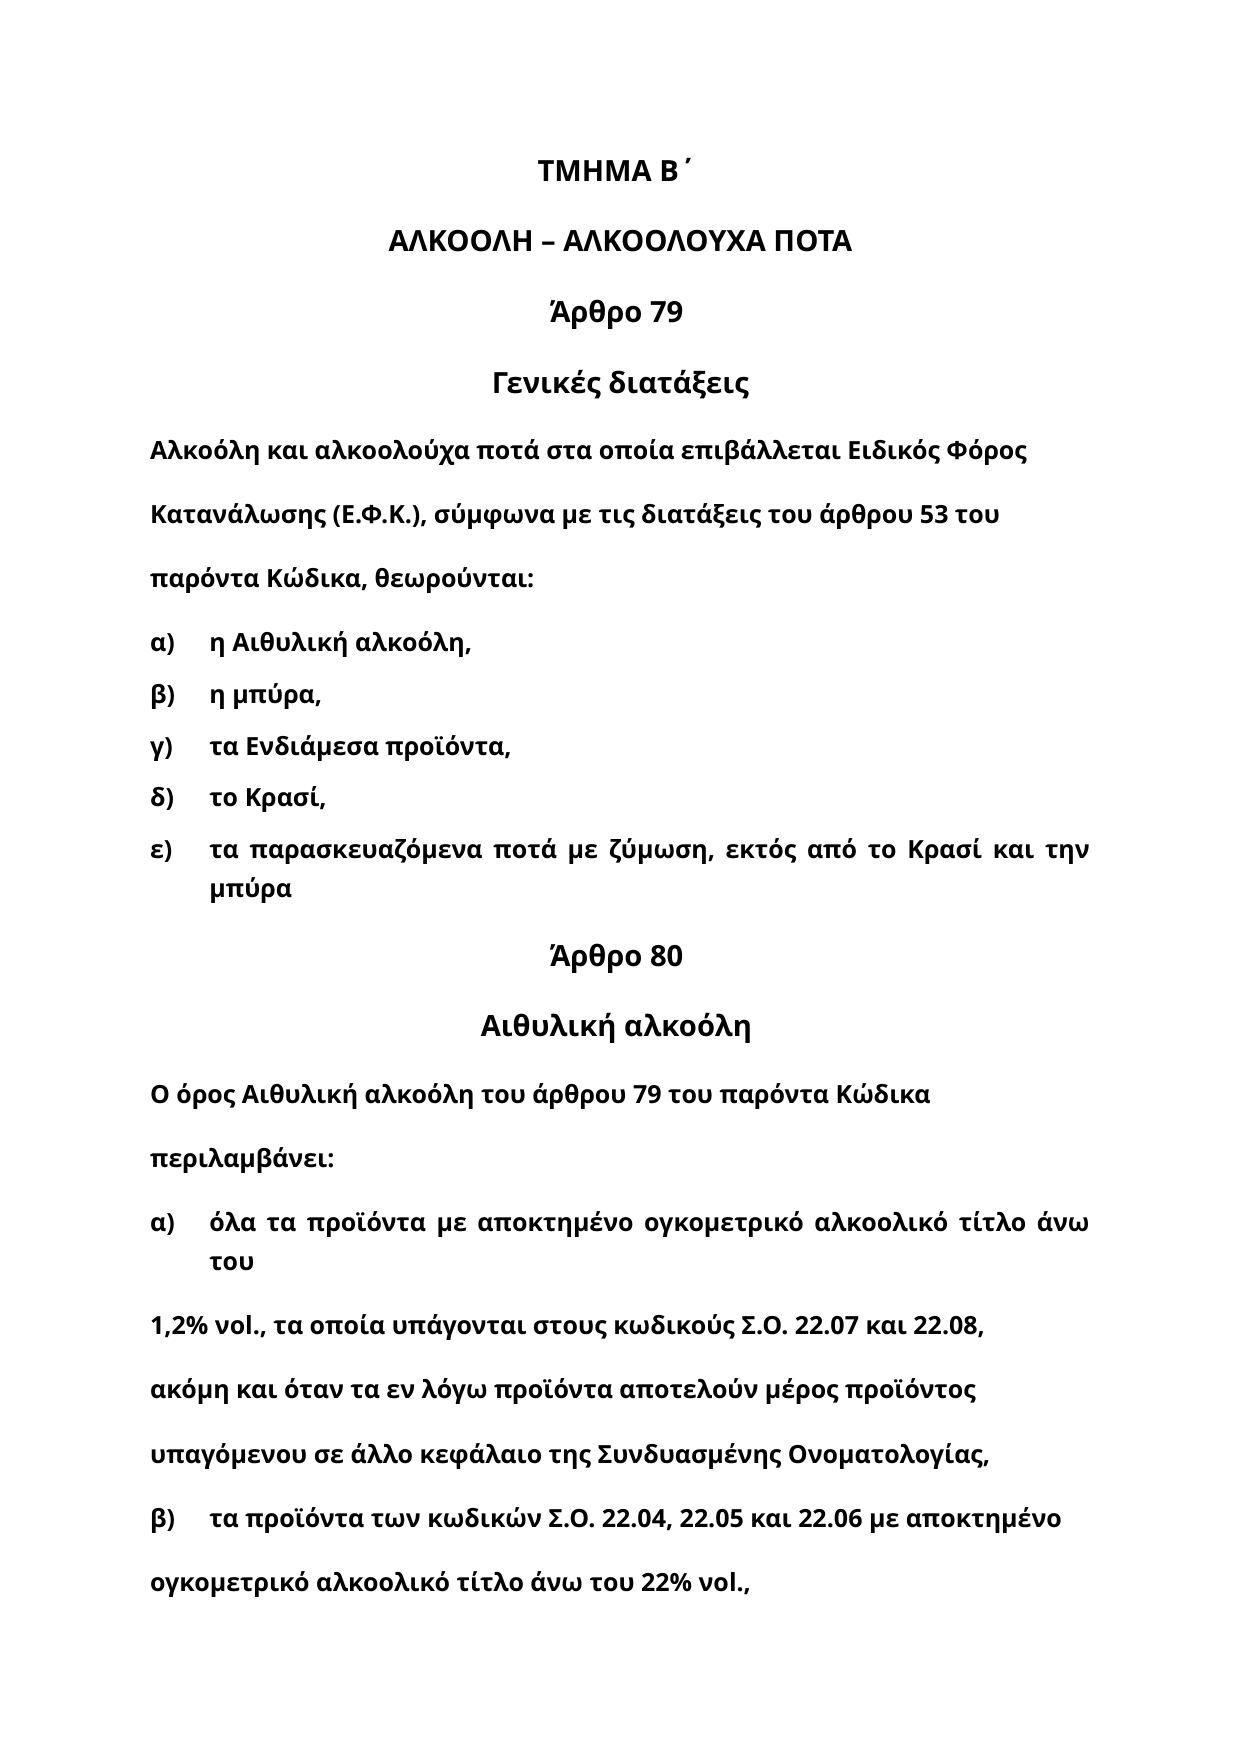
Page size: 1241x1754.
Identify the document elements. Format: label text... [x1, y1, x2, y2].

list δ) το Κρασί, [150, 780, 1090, 814]
list α) όλα τα προϊόντα με αποκτημένο ογκομετρικό αλκοολικό τίτλο άνω του [150, 1204, 1090, 1278]
list β) τα προϊόντα των κωδικών Σ.Ο. 22.04, 22.05 και 22.06 με αποκτημένο [150, 1500, 1090, 1534]
subtitle ΤΜΗΜΑ Β΄ [150, 150, 1090, 190]
text ακόμη και όταν τα εν λόγω προϊόντα αποτελούν μέρος προϊόντος [150, 1372, 1090, 1406]
list α) η Αιθυλική αλκοόλη, [150, 625, 1090, 659]
text Αλκοόλη και αλκοολούχα ποτά στα οποία επιβάλλεται Ειδικός Φόρος [150, 432, 1090, 467]
subtitle Γενικές διατάξεις [150, 362, 1090, 402]
subtitle Άρθρο 80 [150, 935, 1090, 975]
text Ο όρος Αιθυλική αλκοόλη του άρθρου 79 του παρόντα Κώδικα [150, 1076, 1090, 1110]
subtitle ΑΛΚΟΟΛΗ – ΑΛΚΟΟΛΟΥΧΑ ΠΟΤΑ [150, 221, 1090, 260]
subtitle Αιθυλική αλκοόλη [150, 1006, 1090, 1045]
text 1,2% νοl., τα οποία υπάγονται στους κωδικούς Σ.Ο. 22.07 και 22.08, [150, 1308, 1090, 1342]
text ογκομετρικό αλκοολικό τίτλο άνω του 22% νοl., [150, 1564, 1090, 1599]
text Κατανάλωσης (Ε.Φ.Κ.), σύμφωνα με τις διατάξεις του άρθρου 53 του [150, 497, 1090, 531]
text περιλαμβάνει: [150, 1140, 1090, 1174]
subtitle Άρθρο 79 [150, 291, 1090, 331]
text παρόντα Κώδικα, θεωρούνται: [150, 561, 1090, 595]
list γ) τα Ενδιάμεσα προϊόντα, [150, 728, 1090, 762]
text υπαγόμενου σε άλλο κεφάλαιο της Συνδυασμένης Ονοματολογίας, [150, 1436, 1090, 1470]
list β) η μπύρα, [150, 677, 1090, 711]
list ε) τα παρασκευαζόμενα ποτά με ζύμωση, εκτός από το Κρασί και την μπύρα [150, 832, 1090, 905]
